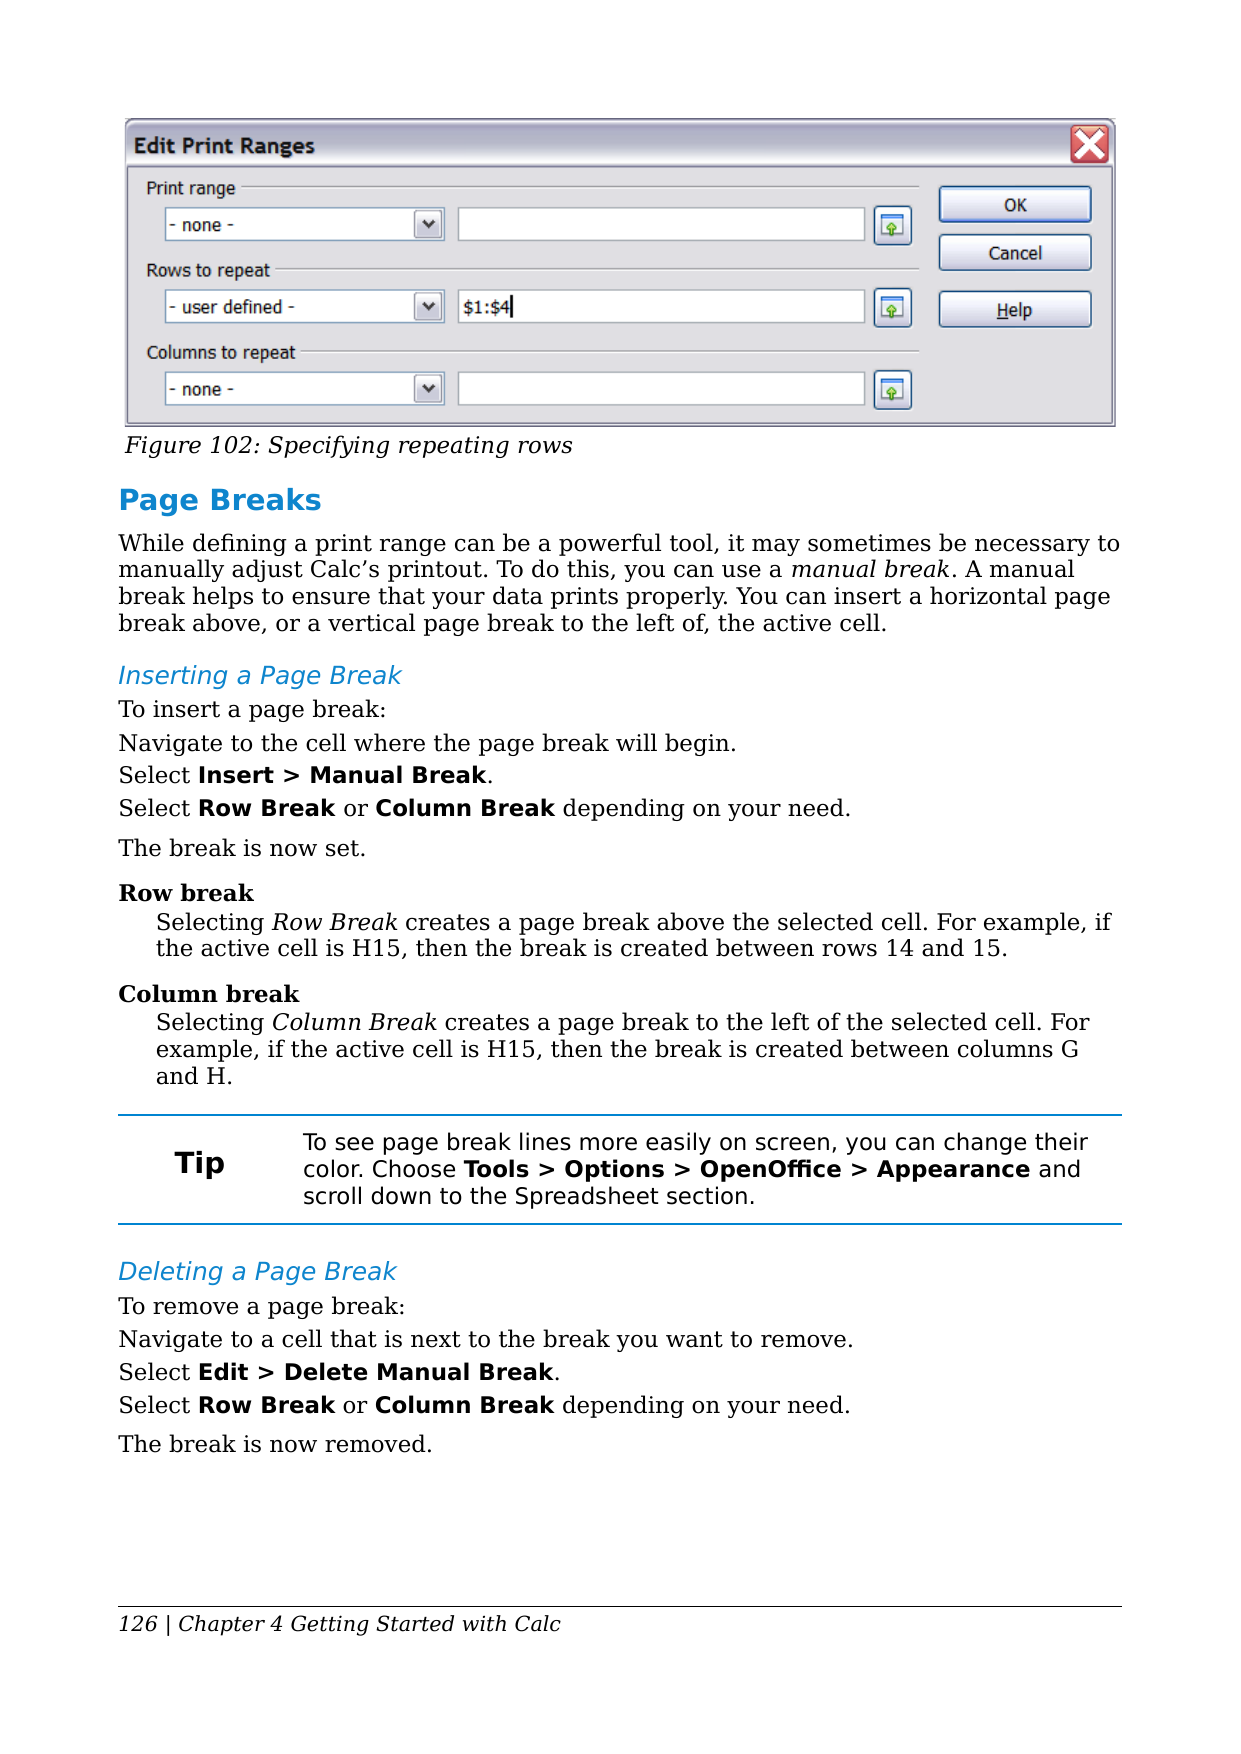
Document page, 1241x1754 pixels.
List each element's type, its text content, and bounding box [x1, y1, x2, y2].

table_header Tip [118, 1116, 281, 1222]
subtitle Inserting a Page Break [118, 661, 1122, 690]
text Select Row Break or Column Break depending on your need. [118, 1392, 1122, 1419]
text Row break [118, 880, 1122, 907]
subtitle Page Breaks [118, 484, 1122, 518]
list To remove a page break: [118, 1293, 1122, 1320]
picture [124, 118, 1116, 427]
list To insert a page break: [118, 697, 1122, 723]
text Figure 102: Specifying repeating rows [125, 433, 1116, 459]
text The break is now set. [118, 835, 1122, 861]
text Select Insert > Manual Break. [118, 763, 1122, 789]
table_header To see page break lines more easily on screen, you can change their color. Choose Tools > Options > OpenOffice > Appearance and scroll down to the Spreadsheet section. [281, 1116, 1122, 1222]
text While defining a print range can be a powerful tool, it may sometimes be necessary to manually adjust Calc’s printout. To do this, you can use a manual break. A manual break helps to ensure that your data prints properly. You can insert a horizontal page break above, or a vertical page break to the left of, the active cell. [118, 530, 1122, 637]
text Navigate to a cell that is next to the break you want to remove. [118, 1326, 1122, 1353]
text Column break [118, 981, 1122, 1007]
text Selecting Row Break creates a page break above the selected cell. For example, if the active cell is H15, then the break is created between rows 14 and 15. [156, 907, 1122, 962]
text Select Row Break or Column Break depending on your need. [118, 796, 1122, 822]
text Select Edit > Delete Manual Break. [118, 1359, 1122, 1386]
text Navigate to the cell where the page break will begin. [118, 730, 1122, 756]
text Selecting Column Break creates a page break to the left of the selected cell. For example, if the active cell is H15, then the break is created between columns G and H. [156, 1007, 1122, 1089]
subtitle Deleting a Page Break [118, 1258, 1122, 1287]
text The break is now removed. [118, 1431, 1122, 1458]
